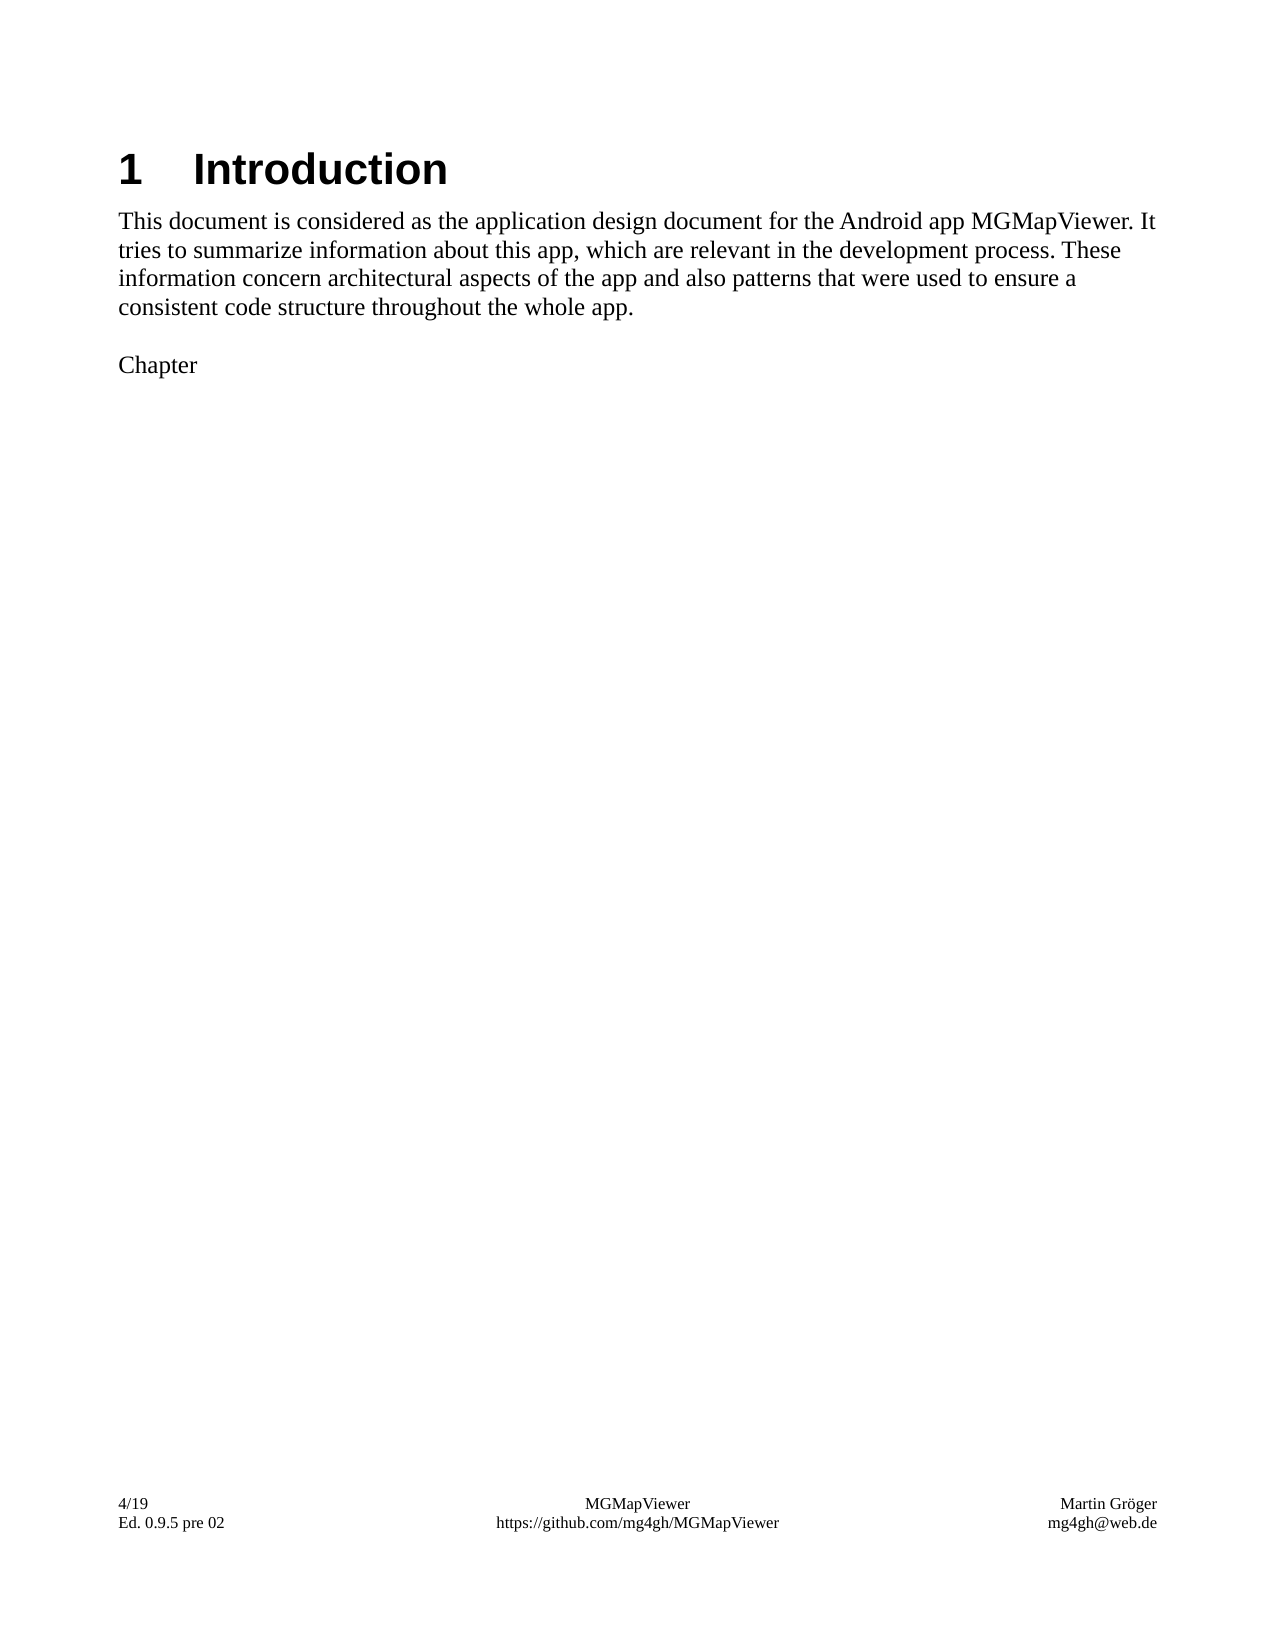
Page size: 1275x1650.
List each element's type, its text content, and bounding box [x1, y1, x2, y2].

text This document is considered as the application design document for the Android app MGMapViewer. It tries to summarize information about this app, which are relevant in the development process. These information concern architectural aspects of the app and also patterns that were used to ensure a consistent code structure throughout the whole app. [118, 206, 1157, 321]
text Chapter [118, 350, 1157, 378]
subtitle Introduction [118, 143, 1157, 193]
